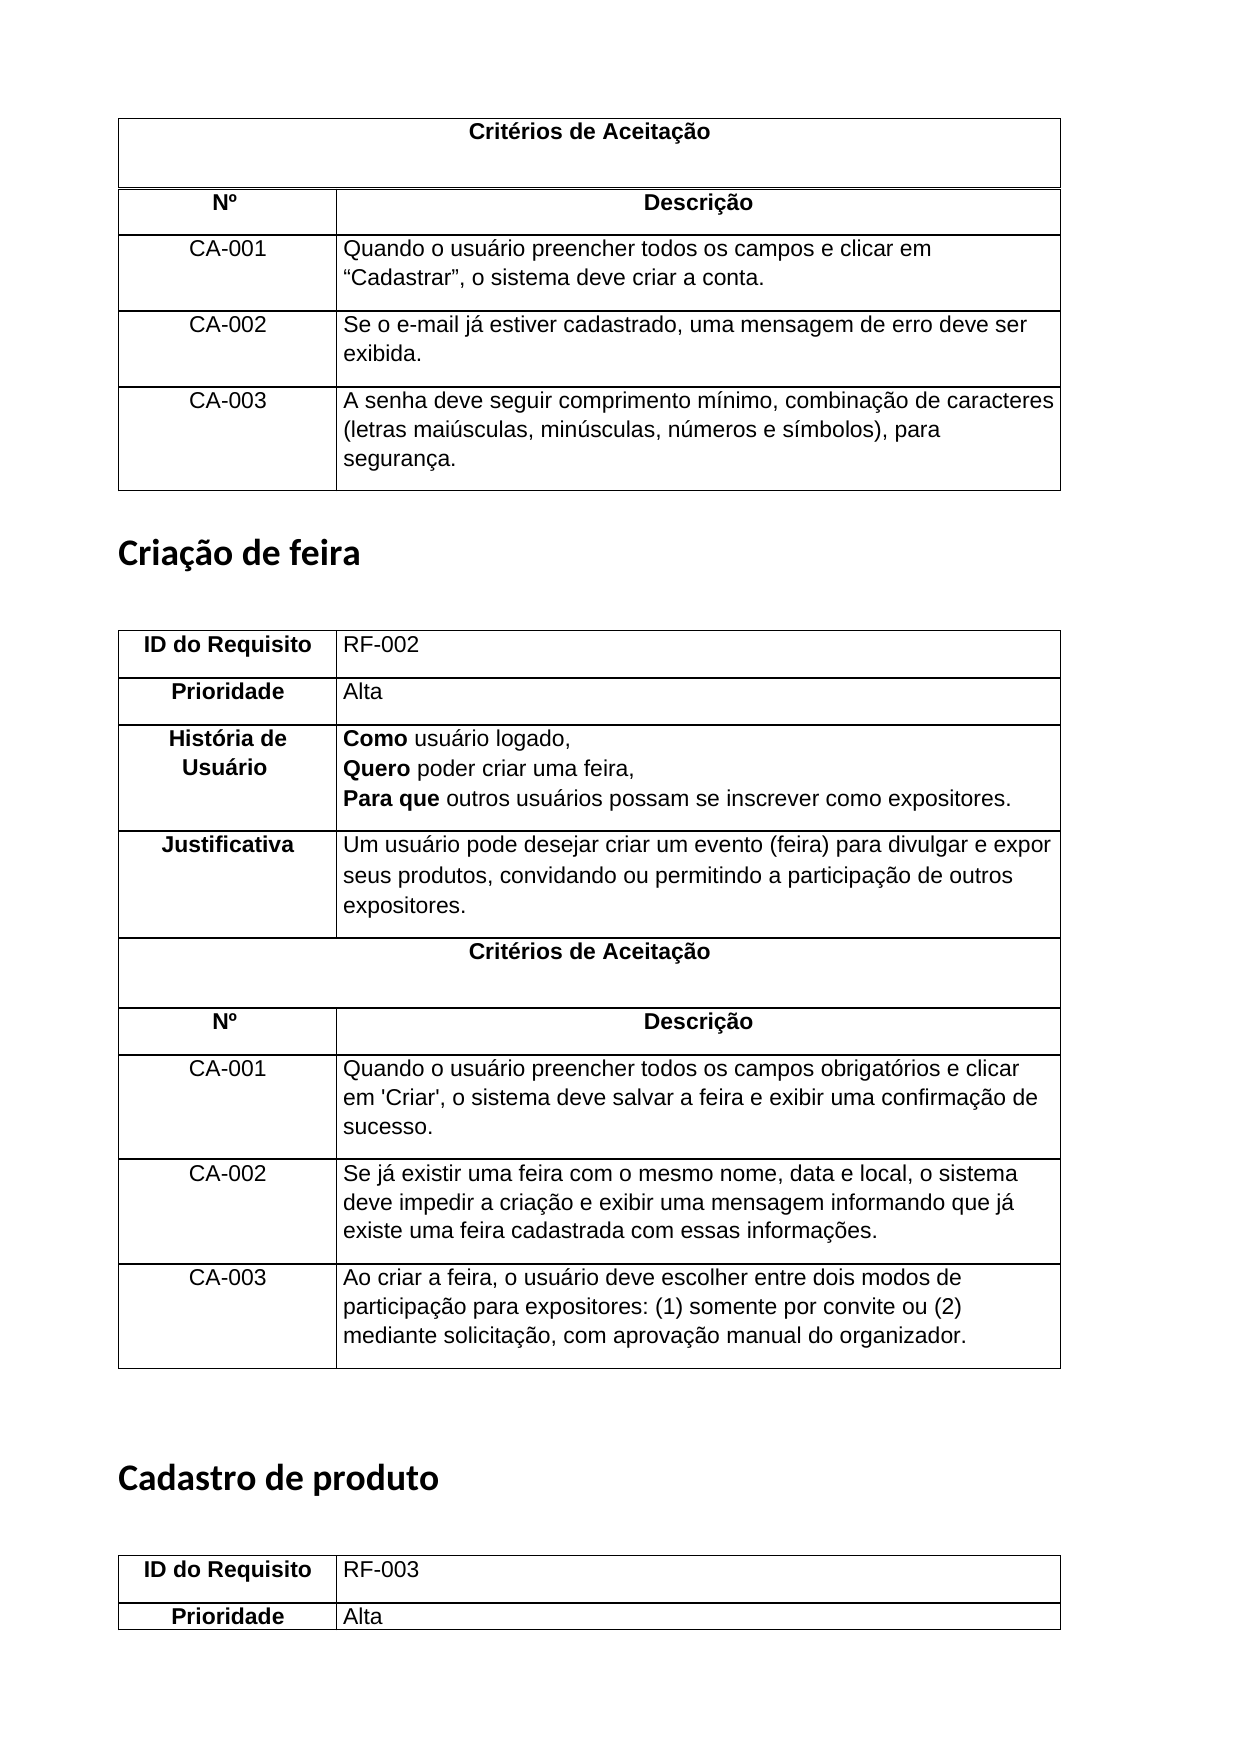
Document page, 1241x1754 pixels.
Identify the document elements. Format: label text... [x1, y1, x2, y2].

table_cell CA-003 [119, 388, 336, 490]
table_cell Como usuário logado, Quero poder criar uma feira, Para que outros usuários possam se inscrever como expositores. [337, 726, 1060, 830]
table_cell História de Usuário [119, 726, 336, 830]
table_cell Quando o usuário preencher todos os campos e clicar em “Cadastrar”, o sistema deve criar a conta. [337, 236, 1060, 310]
table_cell Quando o usuário preencher todos os campos obrigatórios e clicar em 'Criar', o sistema deve salvar a feira e exibir uma confirmação de sucesso. [337, 1056, 1060, 1158]
table_cell Critérios de Aceitação [119, 939, 1060, 1007]
text Criação de feira [118, 529, 1122, 575]
table_cell Um usuário pode desejar criar um evento (feira) para divulgar e expor seus produtos, convidando ou permitindo a participação de outros expositores. [337, 832, 1060, 937]
table_cell CA-003 [119, 1265, 336, 1368]
table_cell CA-002 [119, 312, 336, 386]
table_cell Nº [119, 1009, 336, 1054]
table_cell Nº [119, 190, 336, 234]
table_cell Prioridade [119, 679, 336, 724]
table_cell Se o e-mail já estiver cadastrado, uma mensagem de erro deve ser exibida. [337, 312, 1060, 386]
table_header ID do Requisito [119, 1556, 336, 1602]
table_cell Alta [337, 679, 1060, 724]
table_cell Critérios de Aceitação [119, 119, 1060, 187]
text Cadastro de produto [118, 1454, 1122, 1499]
table_cell A senha deve seguir comprimento mínimo, combinação de caracteres (letras maiúsculas, minúsculas, números e símbolos), para segurança. [337, 388, 1060, 490]
table_cell CA-001 [119, 236, 336, 310]
table_header RF-002 [337, 631, 1060, 677]
table_cell Justificativa [119, 832, 336, 937]
table_cell Ao criar a feira, o usuário deve escolher entre dois modos de participação para expositores: (1) somente por convite ou (2) mediante solicitação, com aprovação manual do organizador. [337, 1265, 1060, 1368]
table_header ID do Requisito [119, 631, 336, 677]
table_cell CA-002 [119, 1160, 336, 1263]
table_cell Se já existir uma feira com o mesmo nome, data e local, o sistema deve impedir a criação e exibir uma mensagem informando que já existe uma feira cadastrada com essas informações. [337, 1160, 1060, 1263]
table_cell Descrição [337, 190, 1060, 234]
table_header RF-003 [337, 1556, 1060, 1602]
table_cell Prioridade [119, 1604, 336, 1629]
table_cell CA-001 [119, 1056, 336, 1158]
table_cell Descrição [337, 1009, 1060, 1054]
table_cell Alta [337, 1604, 1060, 1629]
